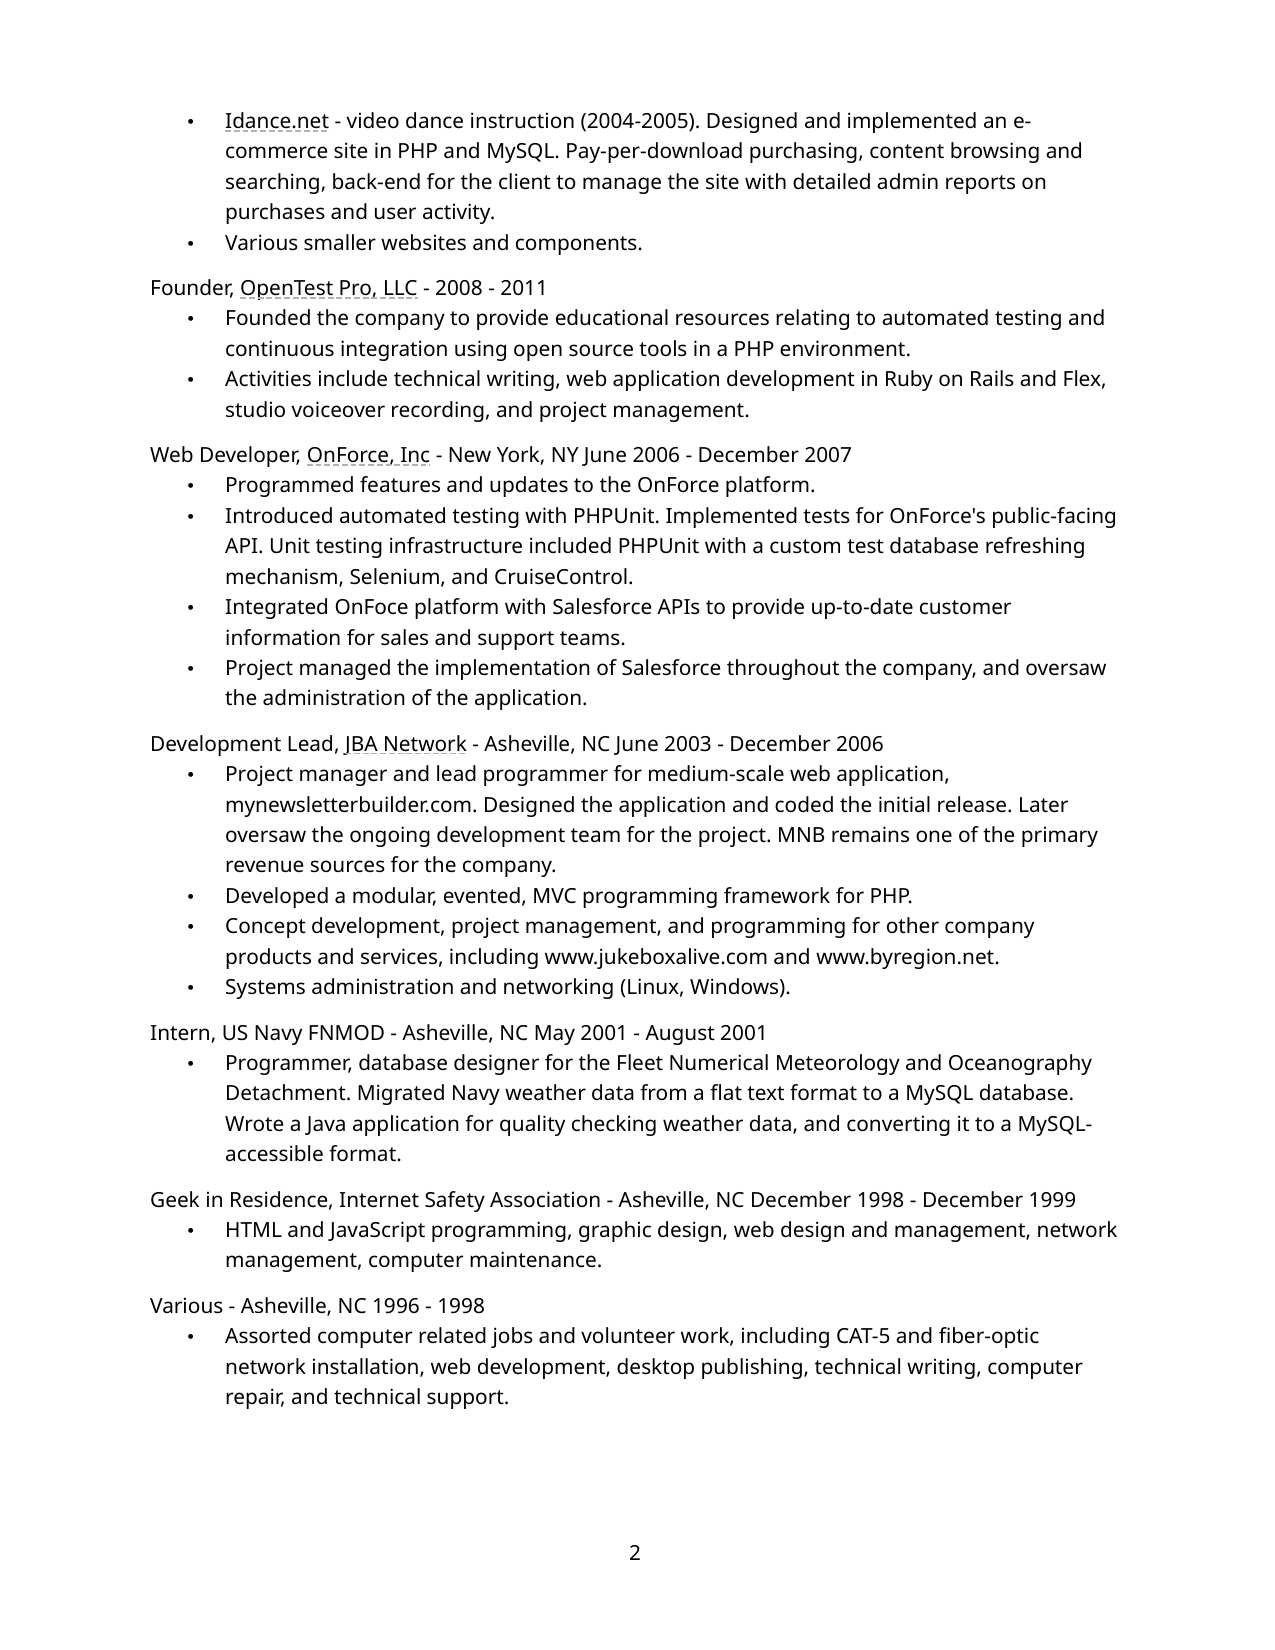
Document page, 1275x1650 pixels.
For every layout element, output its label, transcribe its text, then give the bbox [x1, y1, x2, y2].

text Intern, US Navy FNMOD - Asheville, NC May 2001 - August 2001 [150, 1018, 1125, 1046]
text Development Lead, JBA Network - Asheville, NC June 2003 - December 2006 [150, 729, 1125, 757]
list Developed a modular, evented, MVC programming framework for PHP. [187, 881, 1125, 909]
list Assorted computer related jobs and volunteer work, including CAT-5 and fiber-optic network installation, web development, desktop publishing, technical writing, computer repair, and technical support. [187, 1321, 1125, 1411]
list Programmer, database designer for the Fleet Numerical Meteorology and Oceanography Detachment. Migrated Navy weather data from a flat text format to a MySQL database. Wrote a Java application for quality checking weather data, and converting it to a MySQL-accessible format. [187, 1048, 1125, 1168]
list Project manager and lead programmer for medium-scale web application, mynewsletterbuilder.com. Designed the application and coded the initial release. Later oversaw the ongoing development team for the project. MNB remains one of the primary revenue sources for the company. [187, 759, 1125, 879]
list Integrated OnFoce platform with Salesforce APIs to provide up-to-date customer information for sales and support teams. [187, 592, 1125, 651]
list Project managed the implementation of Salesforce throughout the company, and oversaw the administration of the application. [187, 653, 1125, 712]
text Geek in Residence, Internet Safety Association - Asheville, NC December 1998 - December 1999 [150, 1185, 1125, 1213]
list Activities include technical writing, web application development in Ruby on Rails and Flex, studio voiceover recording, and project management. [187, 364, 1125, 423]
list Systems administration and networking (Linux, Windows). [187, 972, 1125, 1001]
list Founded the company to provide educational resources relating to automated testing and continuous integration using open source tools in a PHP environment. [187, 303, 1125, 362]
list Introduced automated testing with PHPUnit. Implemented tests for OnForce's public-facing API. Unit testing infrastructure included PHPUnit with a custom test database refreshing mechanism, Selenium, and CruiseControl. [187, 501, 1125, 590]
list Idance.net - video dance instruction (2004-2005). Designed and implemented an e-commerce site in PHP and MySQL. Pay-per-download purchasing, content browsing and searching, back-end for the client to manage the site with detailed admin reports on purchases and user activity. [187, 106, 1125, 226]
list Various smaller websites and components. [187, 228, 1125, 256]
list Programmed features and updates to the OnForce platform. [187, 471, 1125, 499]
list Concept development, project management, and programming for other company products and services, including www.jukeboxalive.com and www.byregion.net. [187, 911, 1125, 970]
text Various - Asheville, NC 1996 - 1998 [150, 1291, 1125, 1319]
text Founder, OpenTest Pro, LLC - 2008 - 2011 [150, 273, 1125, 301]
text Web Developer, OnForce, Inc - New York, NY June 2006 - December 2007 [150, 440, 1125, 468]
list HTML and JavaScript programming, graphic design, web design and management, network management, computer maintenance. [187, 1215, 1125, 1274]
